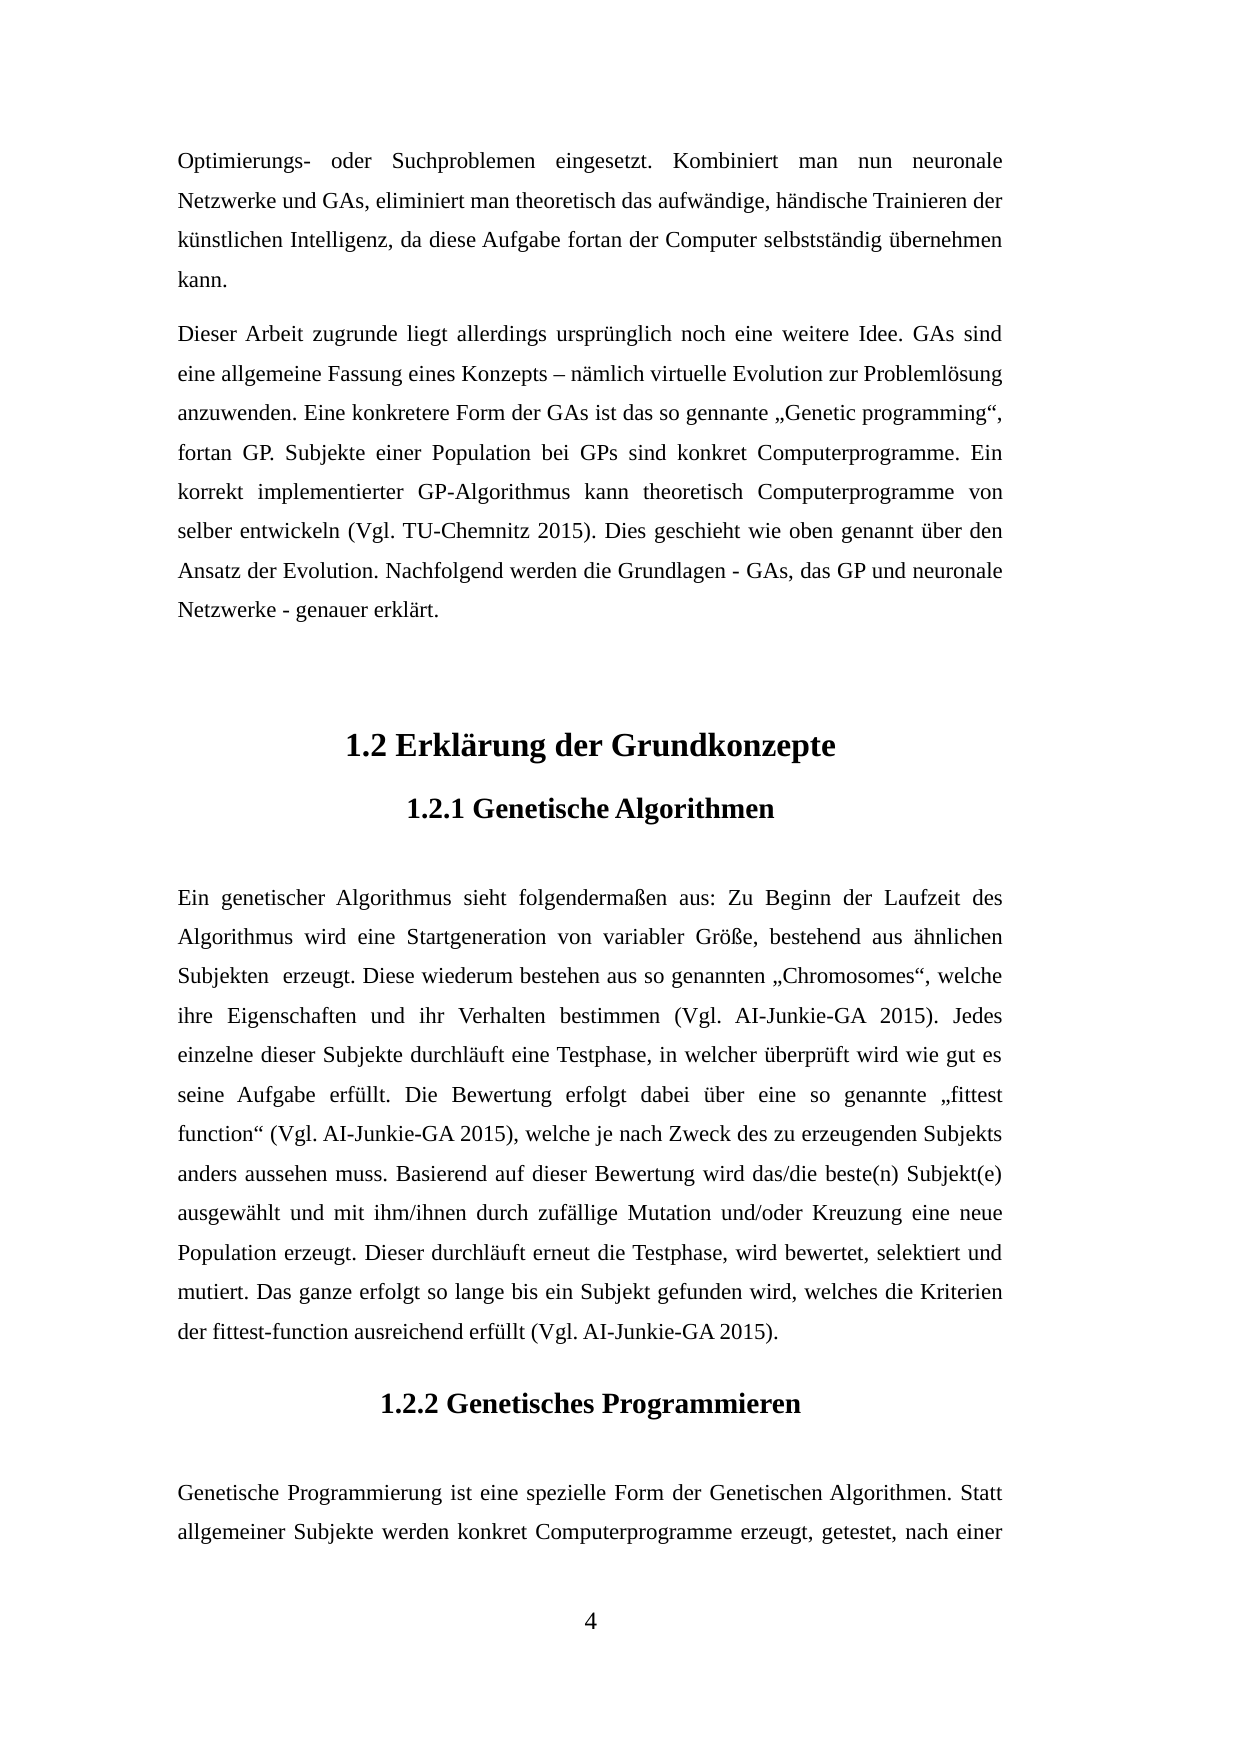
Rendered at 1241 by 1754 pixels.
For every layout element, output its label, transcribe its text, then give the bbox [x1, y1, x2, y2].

subtitle 1.2.1 Genetische Algorithmen [177, 791, 1004, 825]
subtitle 1.2.2 Genetisches Programmieren [177, 1386, 1004, 1420]
text Dieser Arbeit zugrunde liegt allerdings ursprünglich noch eine weitere Idee. GAs sind eine allgemeine Fassung eines Konzepts – nämlich virtuelle Evolution zur Problemlösung anzuwenden. Eine konkretere Form der GAs ist das so gennante „Genetic programming“, fortan GP. Subjekte einer Population bei GPs sind konkret Computerprogramme. Ein korrekt implementierter GP-Algorithmus kann theoretisch Computerprogramme von selber entwickeln (Vgl. TU-Chemnitz 2015). Dies geschieht wie oben genannt über den Ansatz der Evolution. Nachfolgend werden die Grundlagen - GAs, das GP und neuronale Netzwerke - genauer erklärt. [177, 320, 1004, 623]
text Genetische Programmierung ist eine spezielle Form der Genetischen Algorithmen. Statt allgemeiner Subjekte werden konkret Computerprogramme erzeugt, getestet, nach einer [177, 1479, 1004, 1545]
text Optimierungs- oder Suchproblemen eingesetzt. Kombiniert man nun neuronale Netzwerke und GAs, eliminiert man theoretisch das aufwändige, händische Trainieren der künstlichen Intelligenz, da diese Aufgabe fortan der Computer selbstständig übernehmen kann. [177, 148, 1004, 292]
text Ein genetischer Algorithmus sieht folgendermaßen aus: Zu Beginn der Laufzeit des Algorithmus wird eine Startgeneration von variabler Größe, bestehend aus ähnlichen Subjekten erzeugt. Diese wiederum bestehen aus so genannten „Chromosomes“, welche ihre Eigenschaften und ihr Verhalten bestimmen (Vgl. AI-Junkie-GA 2015). Jedes einzelne dieser Subjekte durchläuft eine Testphase, in welcher überprüft wird wie gut es seine Aufgabe erfüllt. Die Bewertung erfolgt dabei über eine so genannte „fittest function“ (Vgl. AI-Junkie-GA 2015), welche je nach Zweck des zu erzeugenden Subjekts anders aussehen muss. Basierend auf dieser Bewertung wird das/die beste(n) Subjekt(e) ausgewählt und mit ihm/ihnen durch zufällige Mutation und/oder Kreuzung eine neue Population erzeugt. Dieser durchläuft erneut die Testphase, wird bewertet, selektiert und mutiert. Das ganze erfolgt so lange bis ein Subjekt gefunden wird, welches die Kriterien der fittest-function ausreichend erfüllt (Vgl. AI-Junkie-GA 2015). [177, 883, 1004, 1344]
subtitle 1.2 Erklärung der Grundkonzepte [177, 725, 1004, 764]
